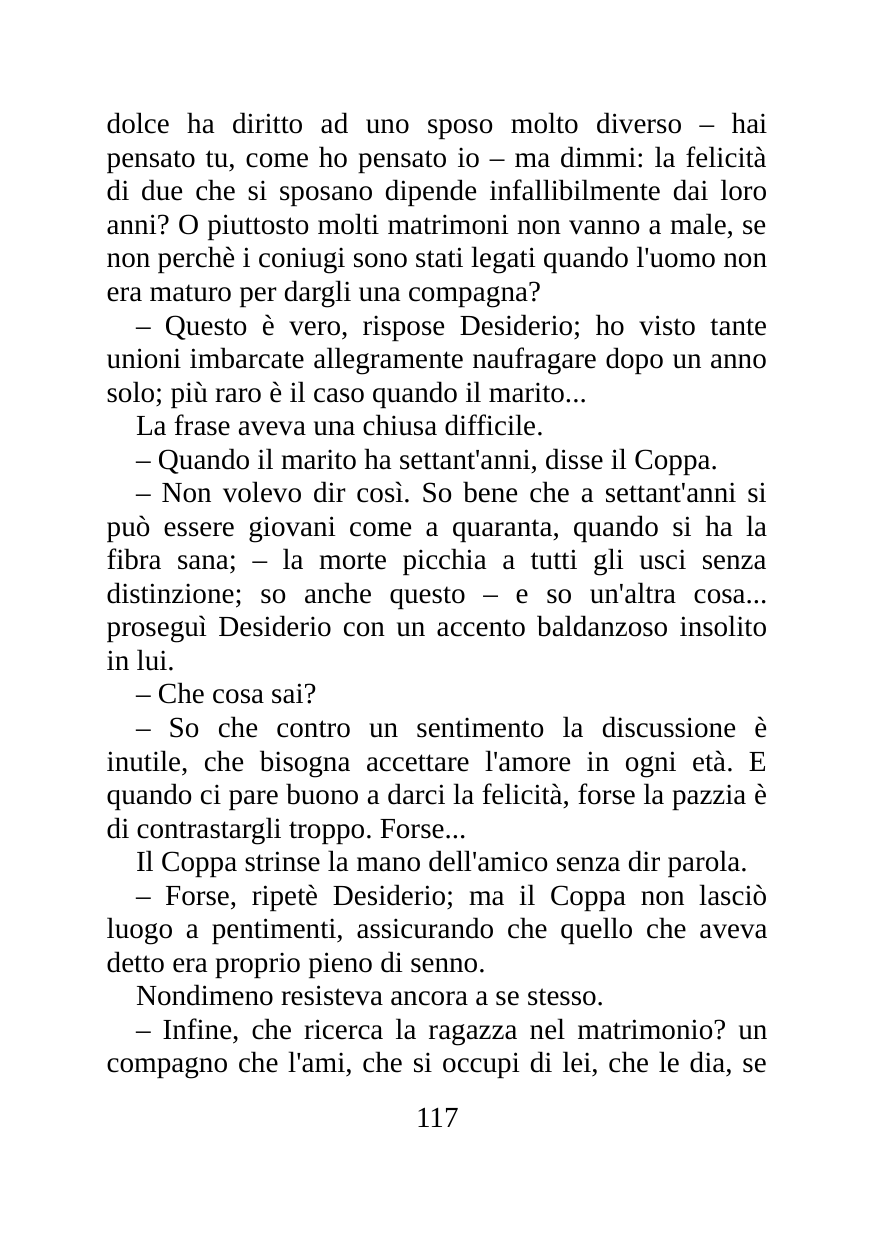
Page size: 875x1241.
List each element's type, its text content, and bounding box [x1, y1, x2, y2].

text Nondimeno resisteva ancora a se stesso. [106, 978, 768, 1012]
text ‒ Infine, che ricerca la ragazza nel matrimonio? un compagno che l'ami, che si occupi di lei, che le dia, se [106, 1012, 768, 1079]
text ‒ Non volevo dir così. So bene che a settant'anni si può essere giovani come a quaranta, quando si ha la fibra sana; ‒ la morte picchia a tutti gli usci senza distinzione; so anche questo ‒ e so un'altra cosa... proseguì Desiderio con un accento baldanzoso insolito in lui. [106, 475, 768, 677]
text dolce ha diritto ad uno sposo molto diverso ‒ hai pensato tu, come ho pensato io ‒ ma dimmi: la felicità di due che si sposano dipende infallibilmente dai loro anni? O piuttosto molti matrimoni non vanno a male, se non perchè i coniugi sono stati legati quando l'uomo non era maturo per dargli una compagna? [106, 106, 768, 308]
text La frase aveva una chiusa difficile. [106, 408, 768, 442]
text ‒ Che cosa sai? [106, 677, 768, 710]
text ‒ Forse, ripetè Desiderio; ma il Coppa non lasciò luogo a pentimenti, assicurando che quello che aveva detto era proprio pieno di senno. [106, 878, 768, 978]
text ‒ Questo è vero, rispose Desiderio; ho visto tante unioni imbarcate allegramente naufragare dopo un anno solo; più raro è il caso quando il marito... [106, 308, 768, 408]
text ‒ Quando il marito ha settant'anni, disse il Coppa. [106, 442, 768, 475]
text Il Coppa strinse la mano dell'amico senza dir parola. [106, 844, 768, 878]
text ‒ So che contro un sentimento la discussione è inutile, che bisogna accettare l'amore in ogni età. E quando ci pare buono a darci la felicità, forse la pazzia è di contrastargli troppo. Forse... [106, 710, 768, 844]
